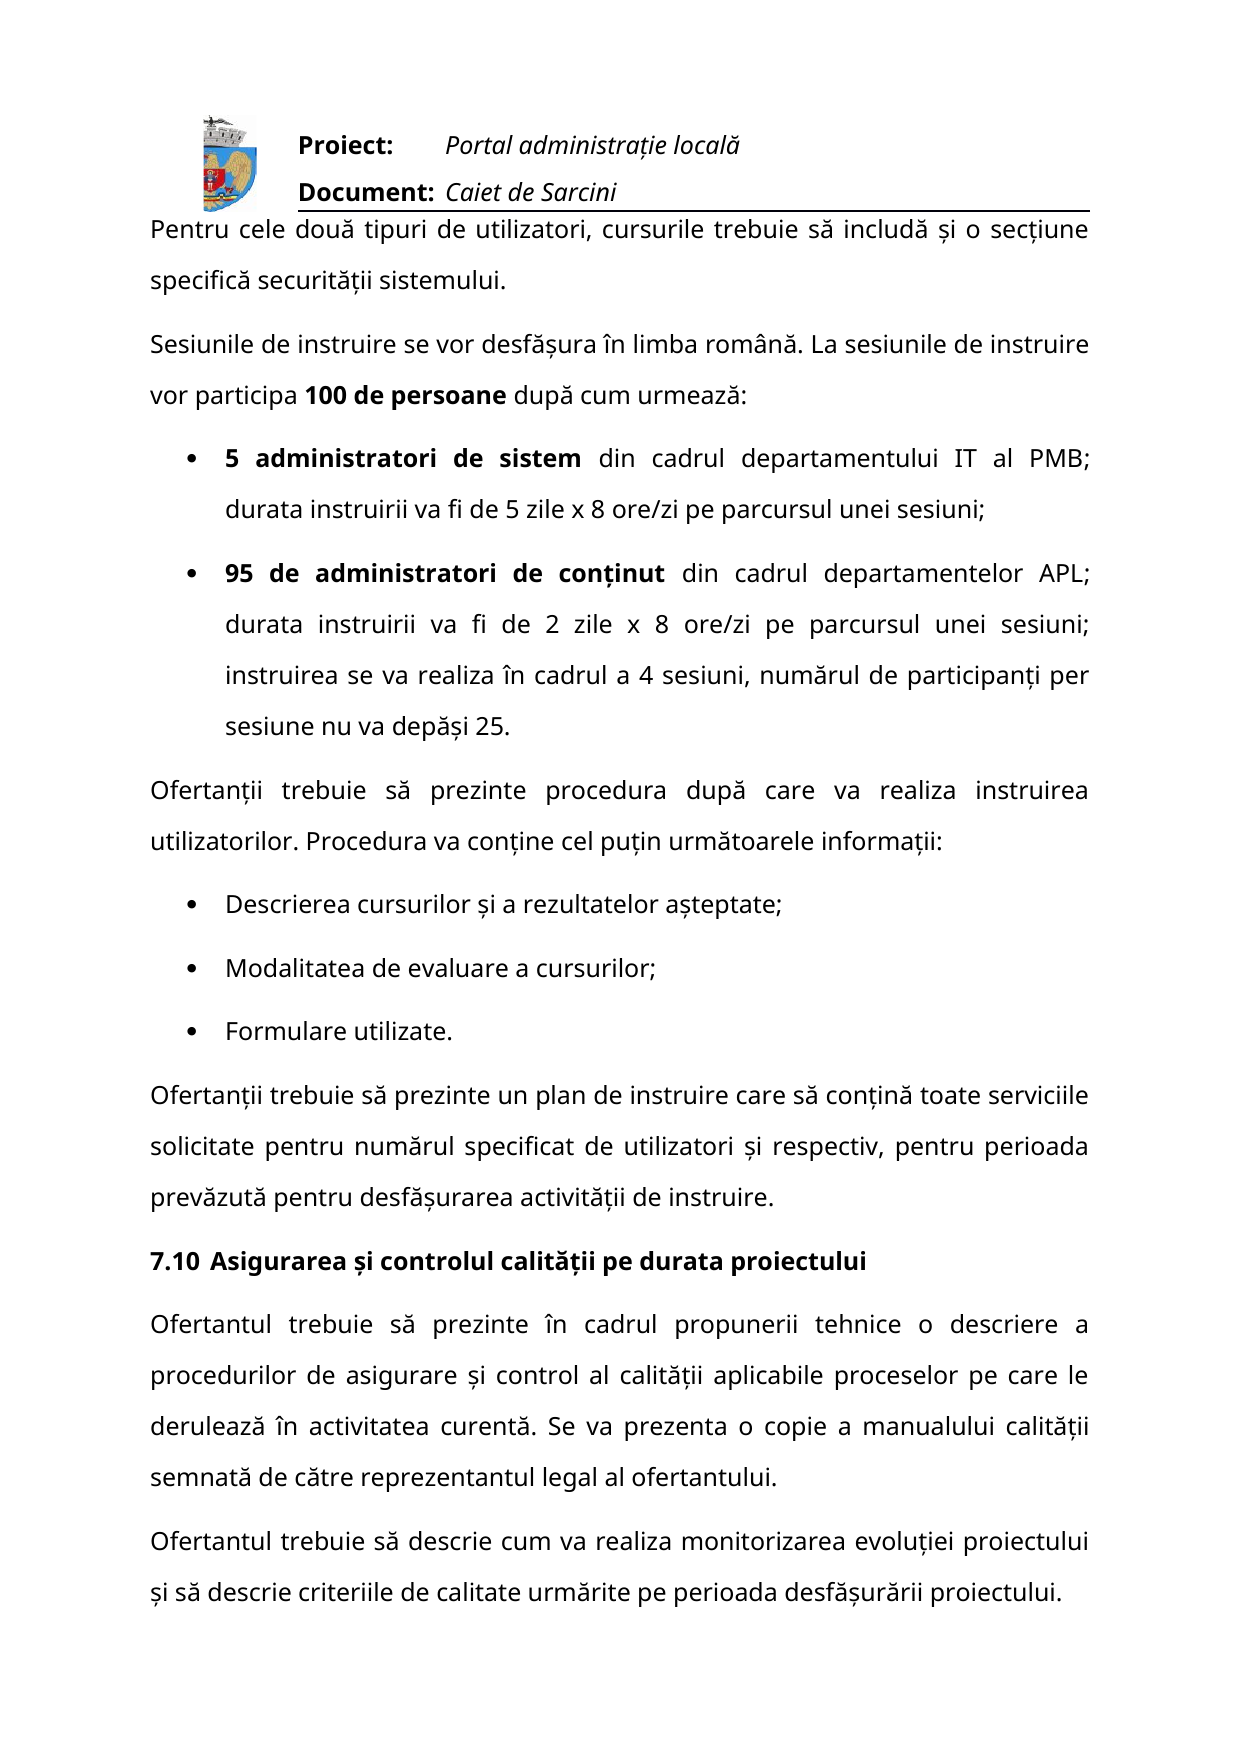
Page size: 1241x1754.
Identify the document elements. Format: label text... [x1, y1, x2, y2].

list 95 de administratori de conținut din cadrul departamentelor APL; durata instruirii va fi de 2 zile x 8 ore/zi pe parcursul unei sesiuni; instruirea se va realiza în cadrul a 4 sesiuni, numărul de participanți per sesiune nu va depăși 25. [187, 556, 1090, 743]
text Ofertantul trebuie să descrie cum va realiza monitorizarea evoluției proiectului și să descrie criteriile de calitate urmărite pe perioada desfășurării proiectului. [150, 1523, 1090, 1608]
text Ofertanții trebuie să prezinte procedura după care va realiza instruirea utilizatorilor. Procedura va conține cel puțin următoarele informații: [150, 772, 1090, 857]
list Modalitatea de evaluare a cursurilor; [187, 950, 1090, 984]
text Pentru cele două tipuri de utilizatori, cursurile trebuie să includă și o secțiune specifică securității sistemului. [150, 212, 1090, 297]
subtitle Asigurarea și controlul calității pe durata proiectului [150, 1243, 1090, 1277]
list 5 administratori de sistem din cadrul departamentului IT al PMB; durata instruirii va fi de 5 zile x 8 ore/zi pe parcursul unei sesiuni; [187, 441, 1090, 526]
text Ofertanții trebuie să prezinte un plan de instruire care să conțină toate serviciile solicitate pentru numărul specificat de utilizatori și respectiv, pentru perioada prevăzută pentru desfășurarea activității de instruire. [150, 1077, 1090, 1214]
list Formulare utilizate. [187, 1014, 1090, 1048]
list Descrierea cursurilor și a rezultatelor așteptate; [187, 887, 1090, 921]
text Ofertantul trebuie să prezinte în cadrul propunerii tehnice o descriere a procedurilor de asigurare și control al calității aplicabile proceselor pe care le derulează în activitatea curentă. Se va prezenta o copie a manualului calității semnată de către reprezentantul legal al ofertantului. [150, 1307, 1090, 1494]
text Sesiunile de instruire se vor desfășura în limba română. La sesiunile de instruire vor participa 100 de persoane după cum urmează: [150, 326, 1090, 412]
